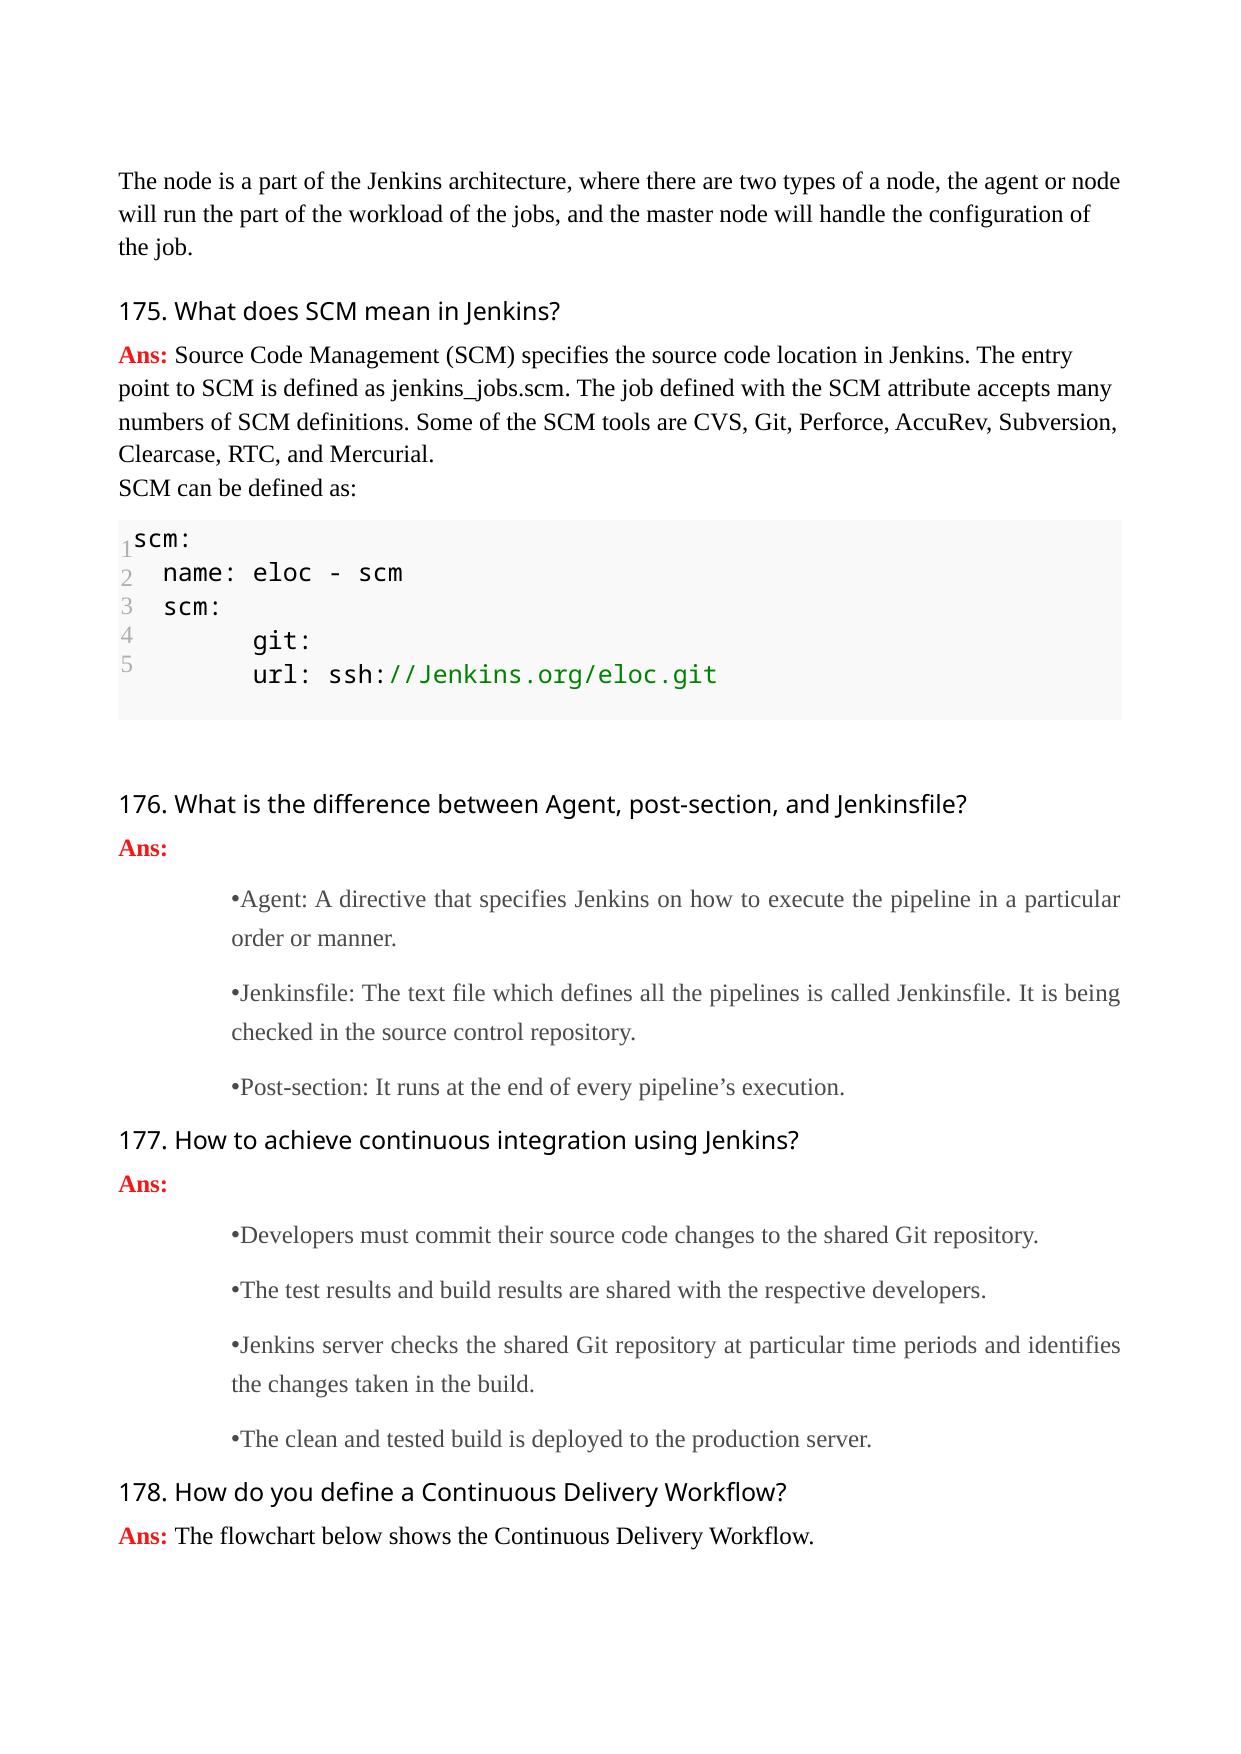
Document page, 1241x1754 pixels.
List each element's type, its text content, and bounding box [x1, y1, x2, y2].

subtitle 177. How to achieve continuous integration using Jenkins? [118, 1123, 1122, 1157]
subtitle 178. How do you define a Continuous Delivery Workflow? [118, 1475, 1122, 1509]
list Post-section: It runs at the end of every pipeline’s execution. [157, 1061, 1122, 1101]
list Jenkinsfile: The text file which defines all the pipelines is called Jenkinsfile. It is being checked in the source control repository. [157, 968, 1122, 1046]
table_header scm: name: eloc - scm scm: git: url: ssh://Jenkins.org/eloc.git [133, 520, 730, 691]
list The test results and build results are shared with the respective developers. [157, 1265, 1122, 1304]
table_header 1 2 3 4 5 [118, 520, 133, 691]
list Jenkins server checks the shared Git repository at particular time periods and identifies the changes taken in the build. [157, 1320, 1122, 1398]
subtitle 175. What does SCM mean in Jenkins? [118, 294, 1122, 328]
subtitle 176. What is the difference between Agent, post-section, and Jenkinsfile? [118, 787, 1122, 821]
list Developers must commit their source code changes to the shared Git repository. [157, 1210, 1122, 1249]
text Ans: The flowchart below shows the Continuous Delivery Workflow. [118, 1521, 1122, 1550]
text Ans: [118, 1169, 1122, 1198]
list Agent: A directive that specifies Jenkins on how to execute the pipeline in a particular order or manner. [157, 874, 1122, 952]
text The node is a part of the Jenkins architecture, where there are two types of a node, the agent or node will run the part of the workload of the jobs, and the master node will handle the configuration of the job. [118, 166, 1122, 261]
text Ans: Source Code Management (SCM) specifies the source code location in Jenkins. The entry point to SCM is defined as jenkins_jobs.scm. The job defined with the SCM attribute accepts many numbers of SCM definitions. Some of the SCM tools are CVS, Git, Perforce, AccuRev, Subversion, Clearcase, RTC, and Mercurial. [118, 341, 1122, 468]
text SCM can be defined as: [118, 473, 1122, 501]
text Ans: [118, 833, 1122, 862]
list The clean and tested build is deployed to the production server. [157, 1413, 1122, 1452]
